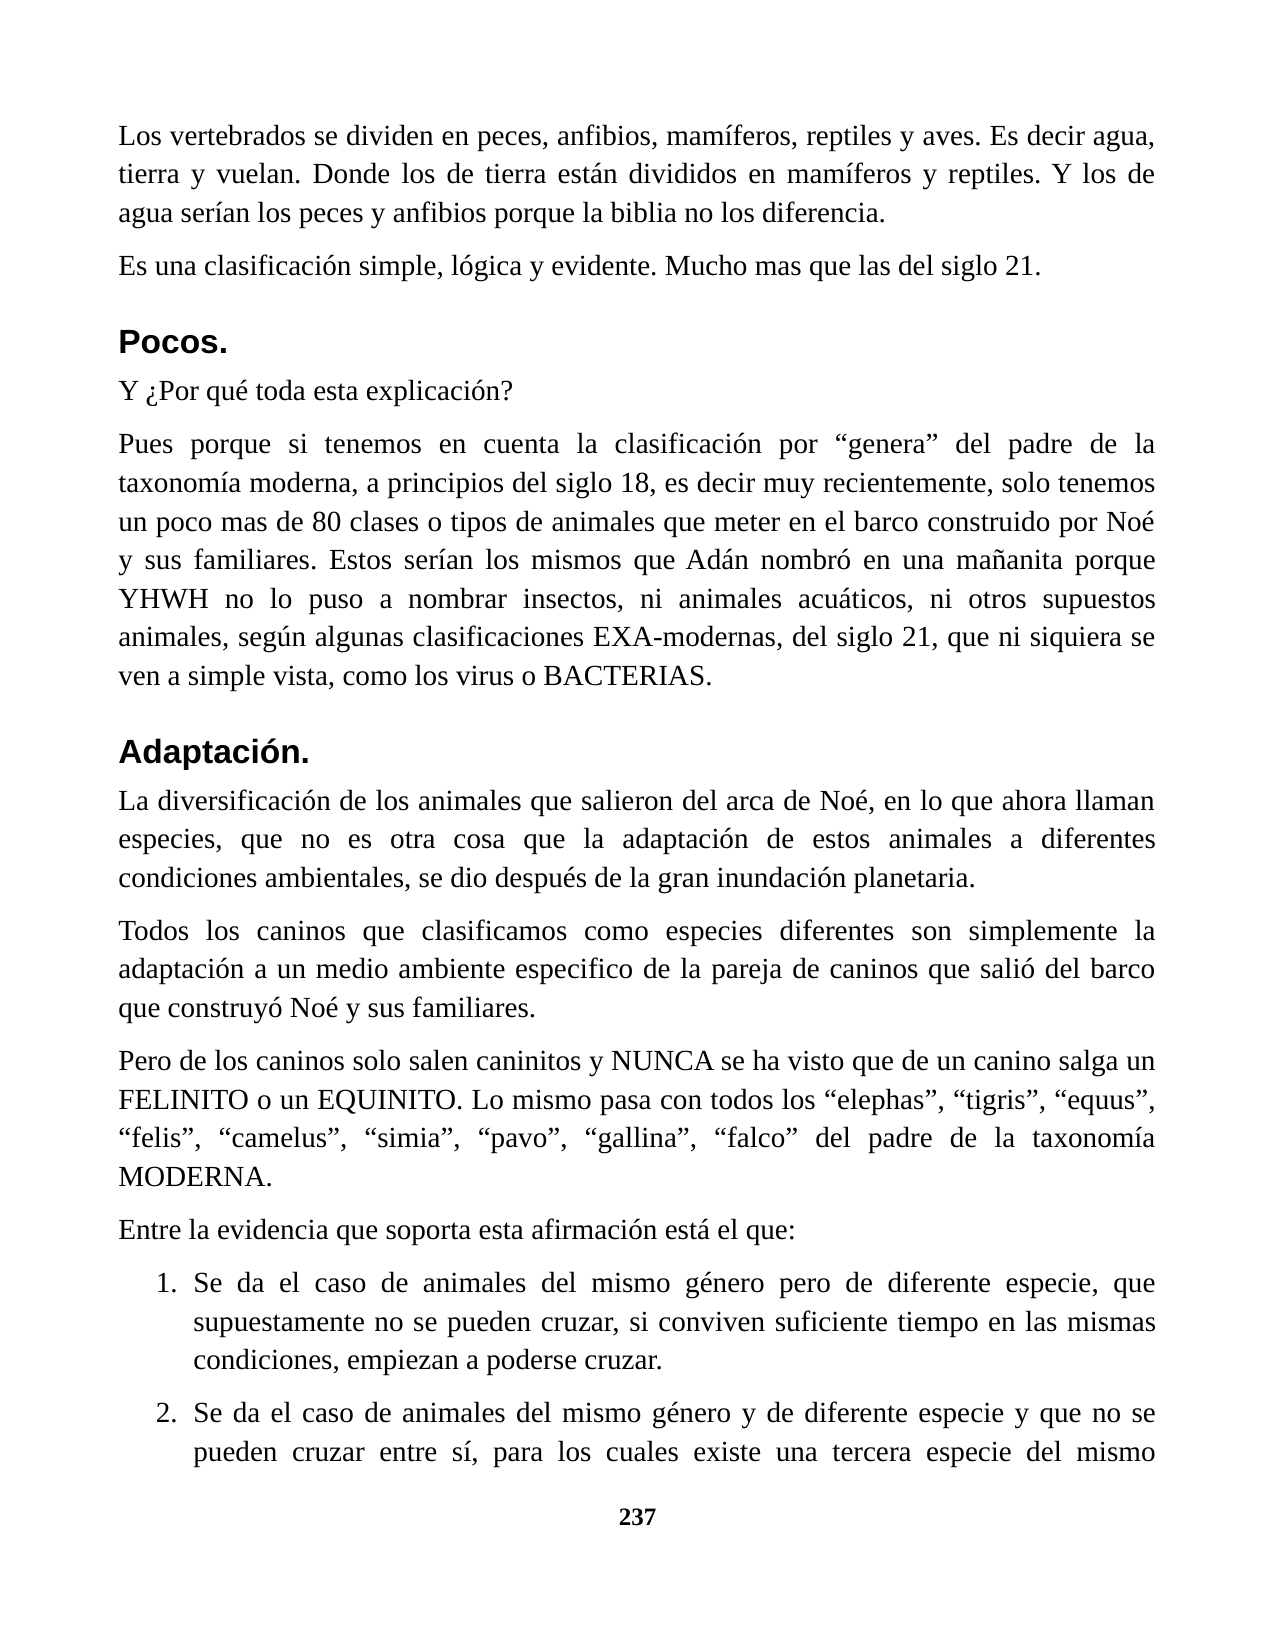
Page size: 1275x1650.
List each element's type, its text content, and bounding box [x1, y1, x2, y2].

text Pues porque si tenemos en cuenta la clasificación por “genera” del padre de la taxonomía moderna, a principios del siglo 18, es decir muy recientemente, solo tenemos un poco mas de 80 clases o tipos de animales que meter en el barco construido por Noé y sus familiares. Estos serían los mismos que Adán nombró en una mañanita porque YHWH no lo puso a nombrar insectos, ni animales acuáticos, ni otros supuestos animales, según algunas clasificaciones EXA-modernas, del siglo 21, que ni siquiera se ven a simple vista, como los virus o BACTERIAS. [118, 427, 1157, 691]
text La diversificación de los animales que salieron del arca de Noé, en lo que ahora llaman especies, que no es otra cosa que la adaptación de estos animales a diferentes condiciones ambientales, se dio después de la gran inundación planetaria. [118, 783, 1157, 893]
subtitle Pocos. [118, 322, 1157, 361]
text Todos los caninos que clasificamos como especies diferentes son simplemente la adaptación a un medio ambiente especifico de la pareja de caninos que salió del barco que construyó Noé y sus familiares. [118, 913, 1157, 1024]
list Se da el caso de animales del mismo género pero de diferente especie, que supuestamente no se pueden cruzar, si conviven suficiente tiempo en las mismas condiciones, empiezan a poderse cruzar. [156, 1265, 1157, 1376]
text Es una clasificación simple, lógica y evidente. Mucho mas que las del siglo 21. [118, 248, 1157, 282]
subtitle Adaptación. [118, 732, 1157, 770]
text Pero de los caninos solo salen caninitos y NUNCA se ha visto que de un canino salga un FELINITO o un EQUINITO. Lo mismo pasa con todos los “elephas”, “tigris”, “equus”, “felis”, “camelus”, “simia”, “pavo”, “gallina”, “falco” del padre de la taxonomía MODERNA. [118, 1043, 1157, 1192]
list Se da el caso de animales del mismo género y de diferente especie y que no se pueden cruzar entre sí, para los cuales existe una tercera especie del mismo [156, 1395, 1157, 1467]
text Entre la evidencia que soporta esta afirmación está el que: [118, 1212, 1157, 1246]
text Y ¿Por qué toda esta explicación? [118, 373, 1157, 407]
text Los vertebrados se dividen en peces, anfibios, mamíferos, reptiles y aves. Es decir agua, tierra y vuelan. Donde los de tierra están divididos en mamíferos y reptiles. Y los de agua serían los peces y anfibios porque la biblia no los diferencia. [118, 118, 1157, 229]
